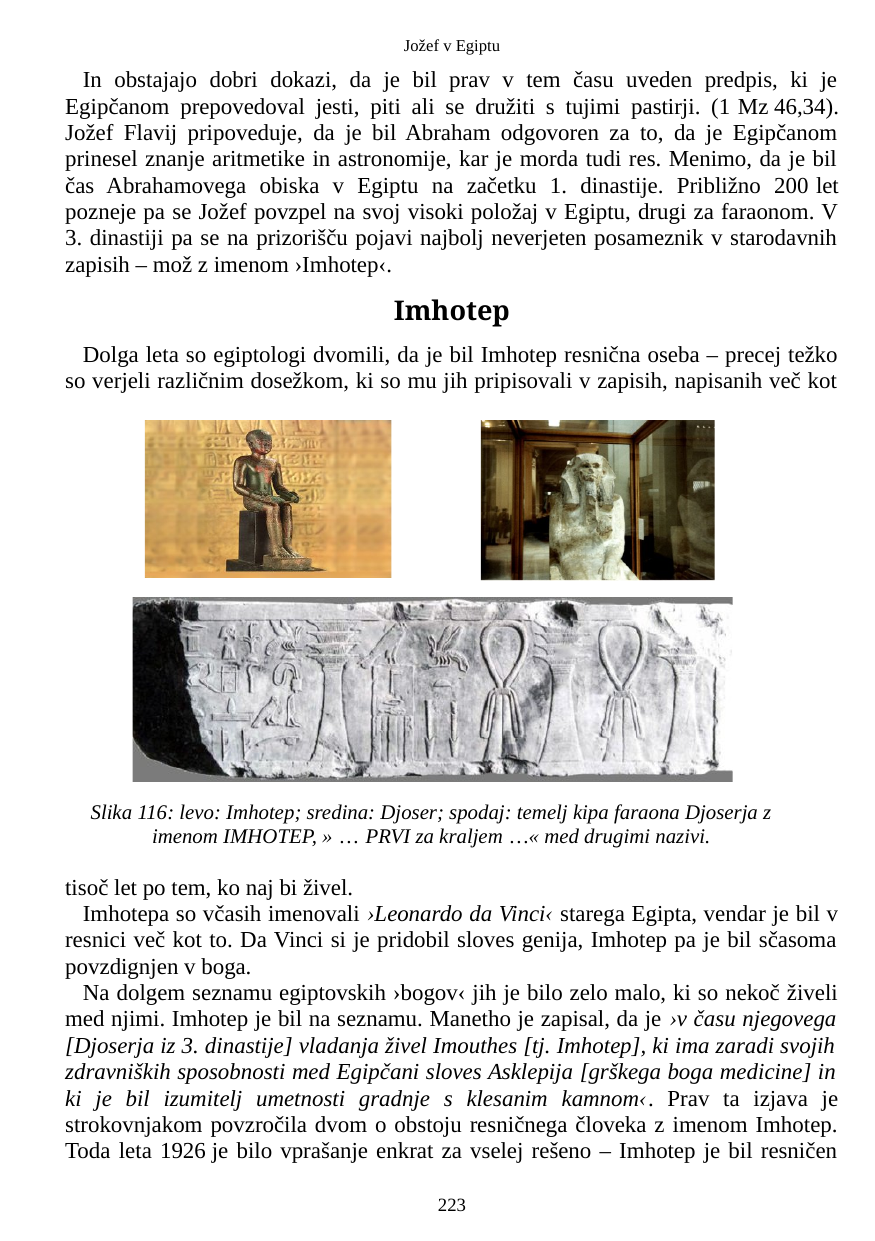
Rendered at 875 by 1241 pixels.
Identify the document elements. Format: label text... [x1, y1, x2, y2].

text Slika 116: levo: Imhotep; sredina: Djoser; spodaj: temelj kipa faraona Djoserja z imenom IMHOTEP, » … PRVI za kraljem …« med drugimi nazivi. [64, 420, 800, 848]
text Imhotepa so včasih imenovali ›Leonardo da Vinci‹ starega Egipta, vendar je bil v resnici več kot to. Da Vinci si je pridobil sloves genija, Imhotep pa je bil sčasoma povzdignjen v boga. [65, 900, 839, 979]
picture [144, 420, 392, 578]
text Dolga leta so egiptologi dvomili, da je bil Imhotep resnična oseba – precej težko so verjeli različnim dosežkom, ki so mu jih pripisovali v zapisih, napisanih več kot tisoč let po tem, ko naj bi živel. [65, 341, 839, 900]
text Na dolgem seznamu egiptovskih ›bogov‹ jih je bilo zelo malo, ki so nekoč živeli med njimi. Imhotep je bil na seznamu. Manetho je zapisal, da je ›v času njegovega [Djoserja iz 3. dinastije] vladanja živel Imouthes [tj. Imhotep], ki ima zaradi svojih zdravniških sposobnosti med Egipčani sloves Asklepija [grškega boga medicine] in ki je bil izumitelj umetnosti gradnje s klesanim kamnom‹. Prav ta izjava je strokovnjakom povzročila dvom o obstoju resničnega človeka z imenom Imhotep. Toda leta 1926 je bilo vprašanje enkrat za vselej rešeno – Imhotep je bil resničen [65, 979, 839, 1164]
subtitle Imhotep [65, 292, 839, 329]
text In obstajajo dobri dokazi, da je bil prav v tem času uveden predpis, ki je Egipčanom prepovedoval jesti, piti ali se družiti s tujimi pastirji. (1 Mz 46,34). Jožef Flavij pripoveduje, da je bil Abraham odgovoren za to, da je Egipčanom prinesel znanje aritmetike in astronomije, kar je morda tudi res. Menimo, da je bil čas Abrahamovega obiska v Egiptu na začetku 1. dinastije. Približno 200 let pozneje pa se Jožef povzpel na svoj visoki položaj v Egiptu, drugi za faraonom. V 3. dinastiji pa se na prizorišču pojavi najbolj neverjeten posameznik v starodavnih zapisih – mož z imenom ›Imhotep‹. [65, 66, 839, 277]
text [64, 848, 800, 856]
picture [480, 420, 715, 581]
picture [132, 597, 733, 782]
